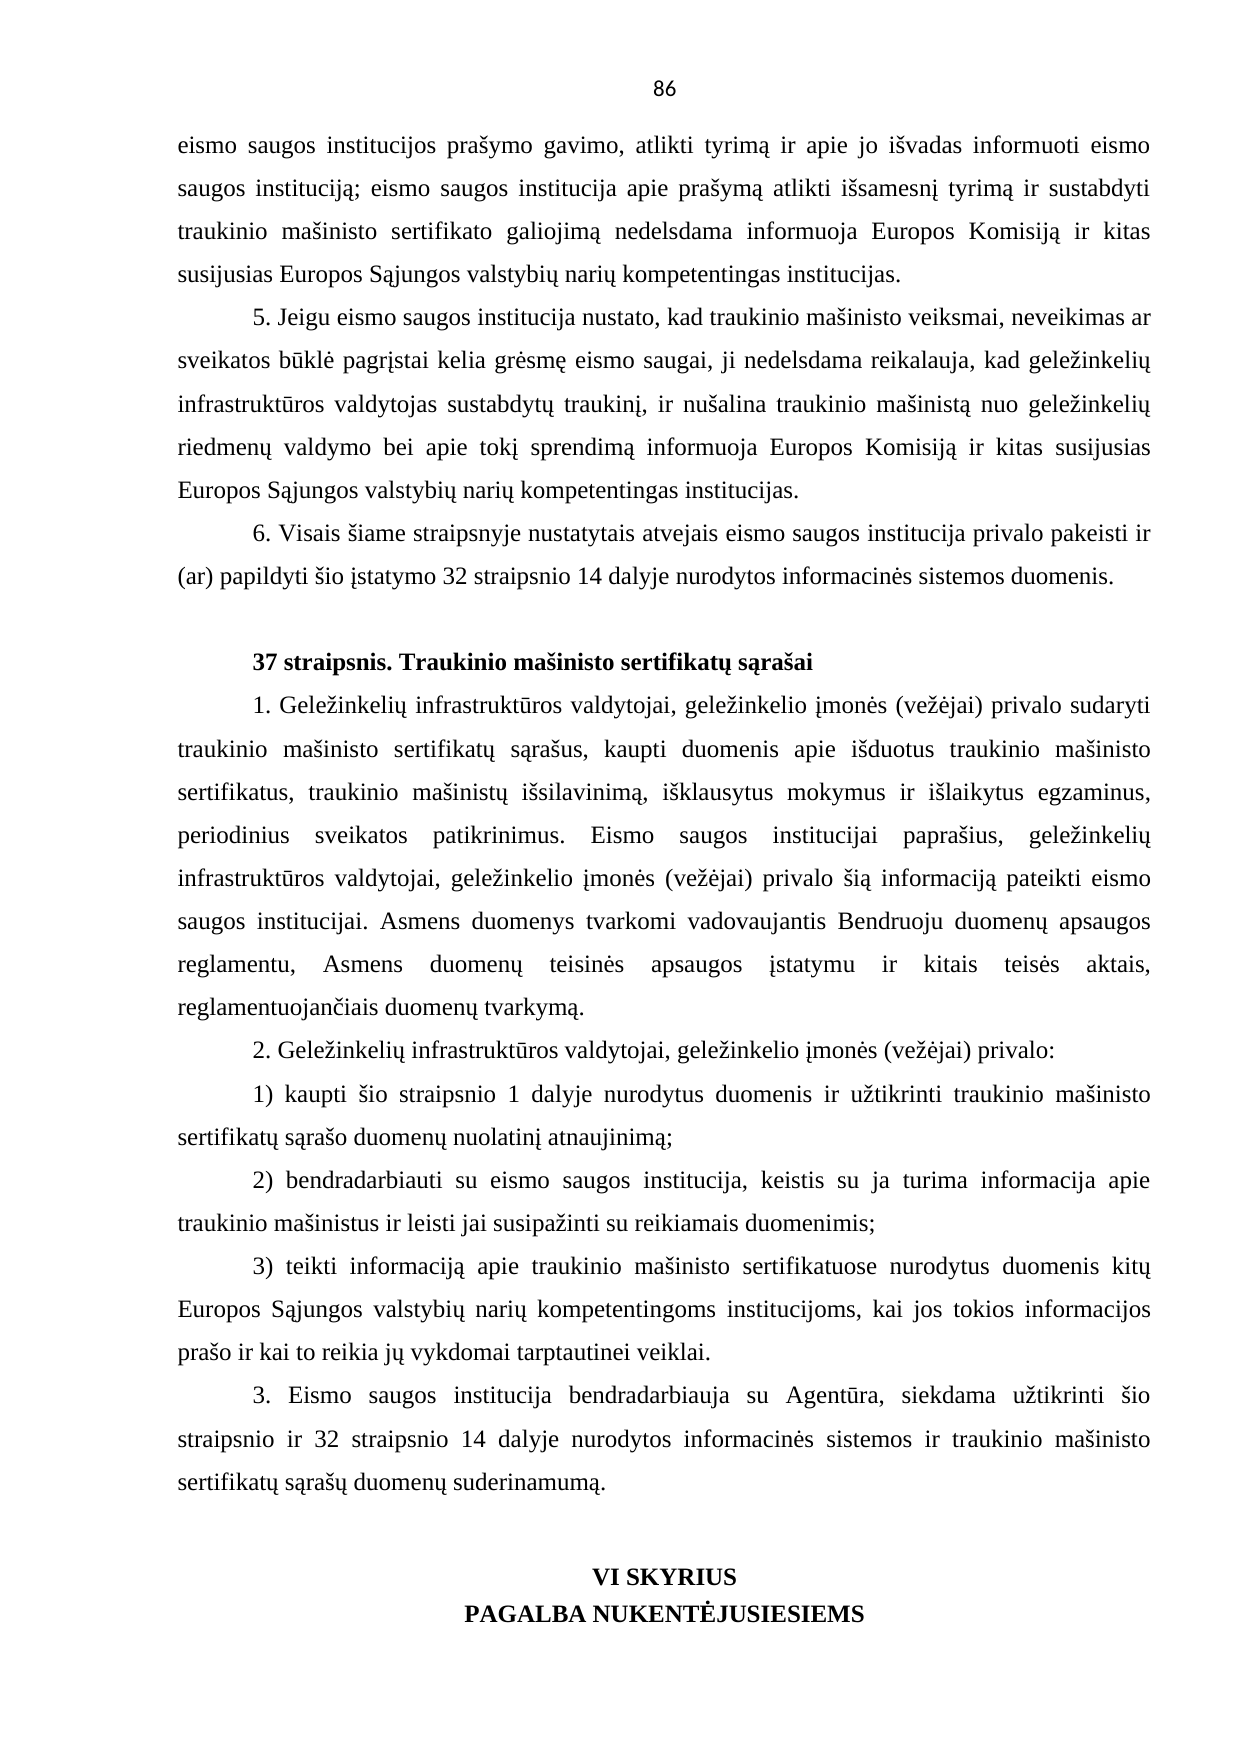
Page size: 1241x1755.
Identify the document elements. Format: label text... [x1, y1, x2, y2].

text 2. Geležinkelių infrastruktūros valdytojai, geležinkelio įmonės (vežėjai) privalo: [177, 1036, 1152, 1064]
text eismo saugos institucijos prašymo gavimo, atlikti tyrimą ir apie jo išvadas informuoti eismo saugos instituciją; eismo saugos institucija apie prašymą atlikti išsamesnį tyrimą ir sustabdyti traukinio mašinisto sertifikato galiojimą nedelsdama informuoja Europos Komisiją ir kitas susijusias Europos Sąjungos valstybių narių kompetentingas institucijas. [177, 130, 1152, 288]
text 3. Eismo saugos institucija bendradarbiauja su Agentūra, siekdama užtikrinti šio straipsnio ir 32 straipsnio 14 dalyje nurodytos informacinės sistemos ir traukinio mašinisto sertifikatų sąrašų duomenų suderinamumą. [177, 1381, 1152, 1496]
text 1. Geležinkelių infrastruktūros valdytojai, geležinkelio įmonės (vežėjai) privalo sudaryti traukinio mašinisto sertifikatų sąrašus, kaupti duomenis apie išduotus traukinio mašinisto sertifikatus, traukinio mašinistų išsilavinimą, išklausytus mokymus ir išlaikytus egzaminus, periodinius sveikatos patikrinimus. Eismo saugos institucijai paprašius, geležinkelių infrastruktūros valdytojai, geležinkelio įmonės (vežėjai) privalo šią informaciją pateikti eismo saugos institucijai. Asmens duomenys tvarkomi vadovaujantis Bendruoju duomenų apsaugos reglamentu, Asmens duomenų teisinės apsaugos įstatymu ir kitais teisės aktais, reglamentuojančiais duomenų tvarkymą. [177, 691, 1152, 1021]
text 6. Visais šiame straipsnyje nustatytais atvejais eismo saugos institucija privalo pakeisti ir (ar) papildyti šio įstatymo 32 straipsnio 14 dalyje nurodytos informacinės sistemos duomenis. [177, 518, 1152, 590]
text 3) teikti informaciją apie traukinio mašinisto sertifikatuose nurodytus duomenis kitų Europos Sąjungos valstybių narių kompetentingoms institucijoms, kai jos tokios informacijos prašo ir kai to reikia jų vykdomai tarptautinei veiklai. [177, 1251, 1152, 1366]
text VI SKYRIUS [177, 1553, 1152, 1591]
text 5. Jeigu eismo saugos institucija nustato, kad traukinio mašinisto veiksmai, neveikimas ar sveikatos būklė pagrįstai kelia grėsmę eismo saugai, ji nedelsdama reikalauja, kad geležinkelių infrastruktūros valdytojas sustabdytų traukinį, ir nušalina traukinio mašinistą nuo geležinkelių riedmenų valdymo bei apie tokį sprendimą informuoja Europos Komisiją ir kitas susijusias Europos Sąjungos valstybių narių kompetentingas institucijas. [177, 302, 1152, 504]
text 2) bendradarbiauti su eismo saugos institucija, keistis su ja turima informacija apie traukinio mašinistus ir leisti jai susipažinti su reikiamais duomenimis; [177, 1165, 1152, 1237]
text 37 straipsnis. Traukinio mašinisto sertifikatų sąrašai [177, 647, 1152, 676]
text PAGALBA NUKENTĖJUSIESIEMS [177, 1591, 1152, 1628]
text 1) kaupti šio straipsnio 1 dalyje nurodytus duomenis ir užtikrinti traukinio mašinisto sertifikatų sąrašo duomenų nuolatinį atnaujinimą; [177, 1079, 1152, 1151]
